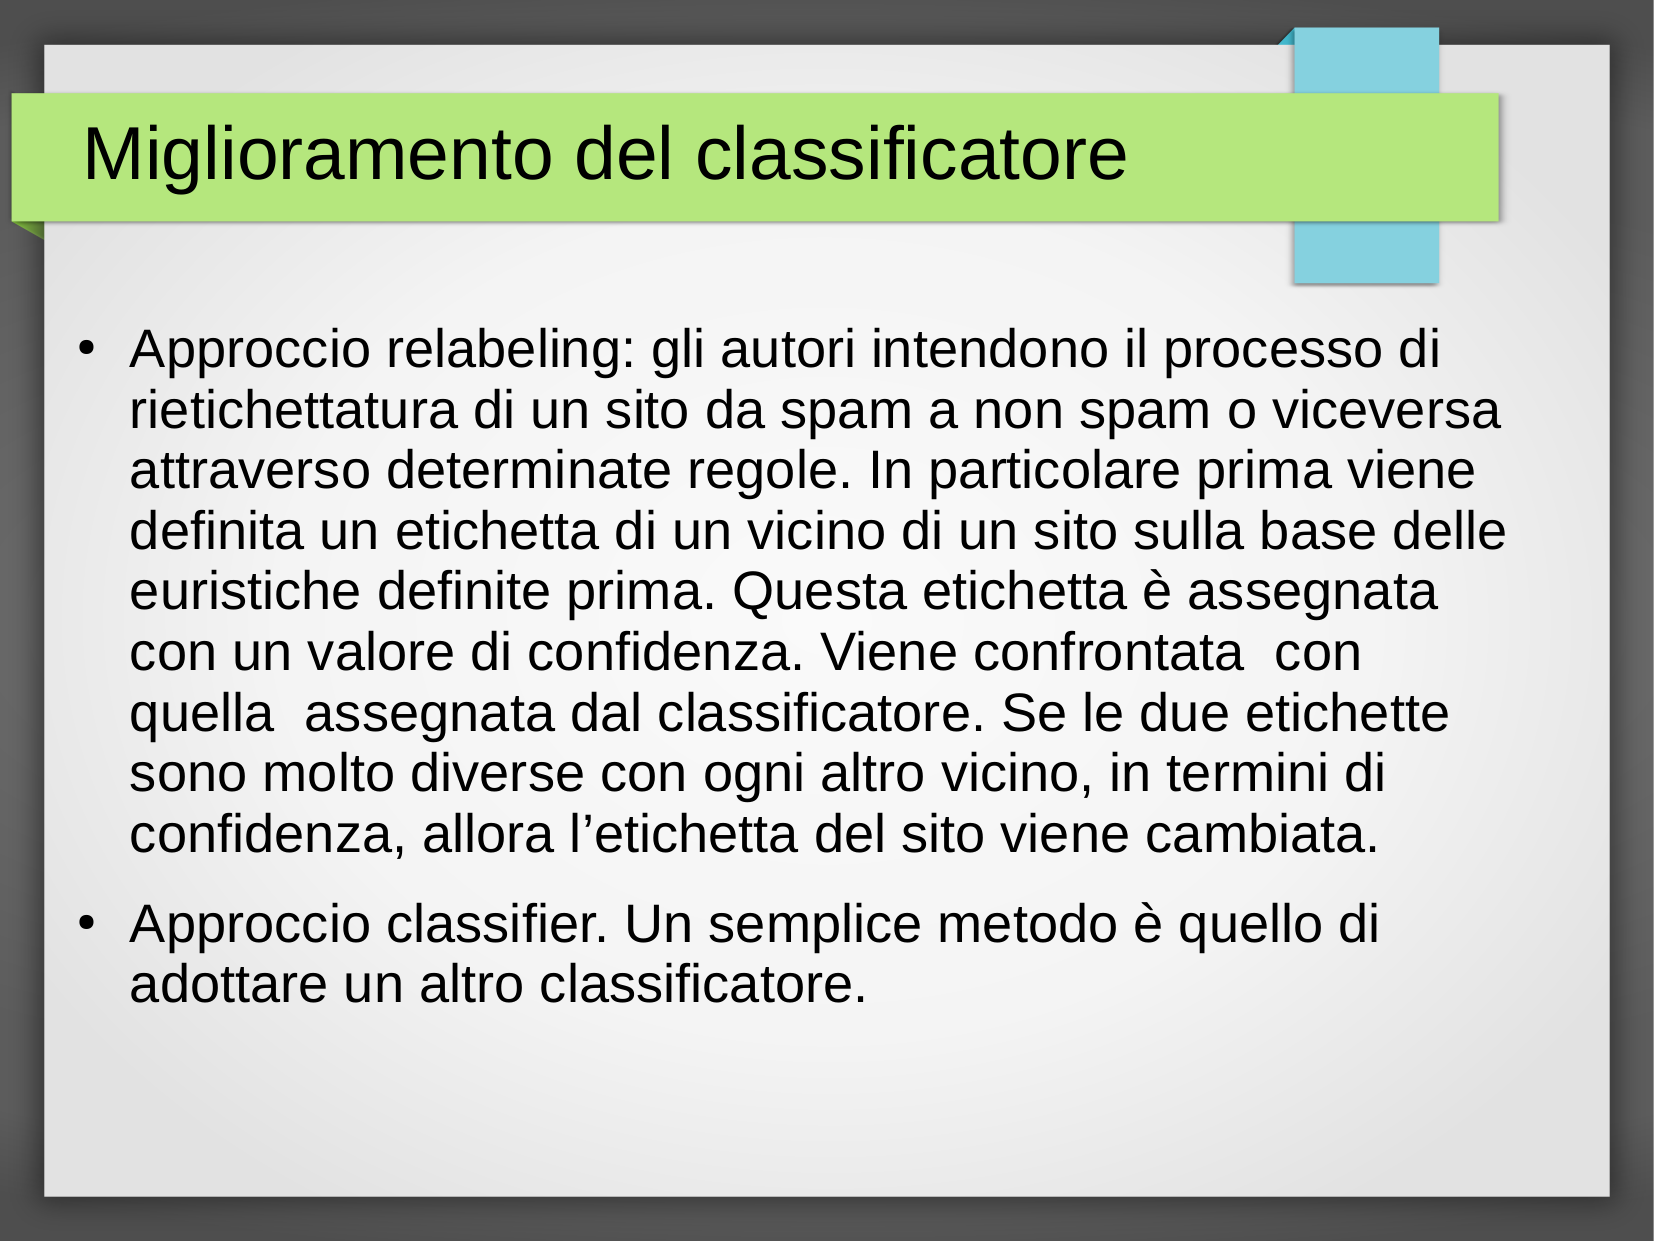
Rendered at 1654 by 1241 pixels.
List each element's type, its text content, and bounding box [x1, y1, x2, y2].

title Miglioramento del classificatore [82, 94, 1264, 213]
picture [0, 0, 1654, 1241]
list Approccio relabeling: gli autori intendono il processo di rietichettatura di un sito da spam a non spam o viceversa attraverso determinate regole. In particolare prima viene definita un etichetta di un vicino di un sito sulla base delle euristiche definite prima. Questa etichetta è assegnata con un valore di confidenza. Viene confrontata con quella assegnata dal classificatore. Se le due etichette sono molto diverse con ogni altro vicino, in termini di confidenza, allora l’etichetta del sito viene cambiata. Approccio classifier. Un semplice metodo è quello di adottare un altro classificatore. [59, 318, 1512, 1111]
